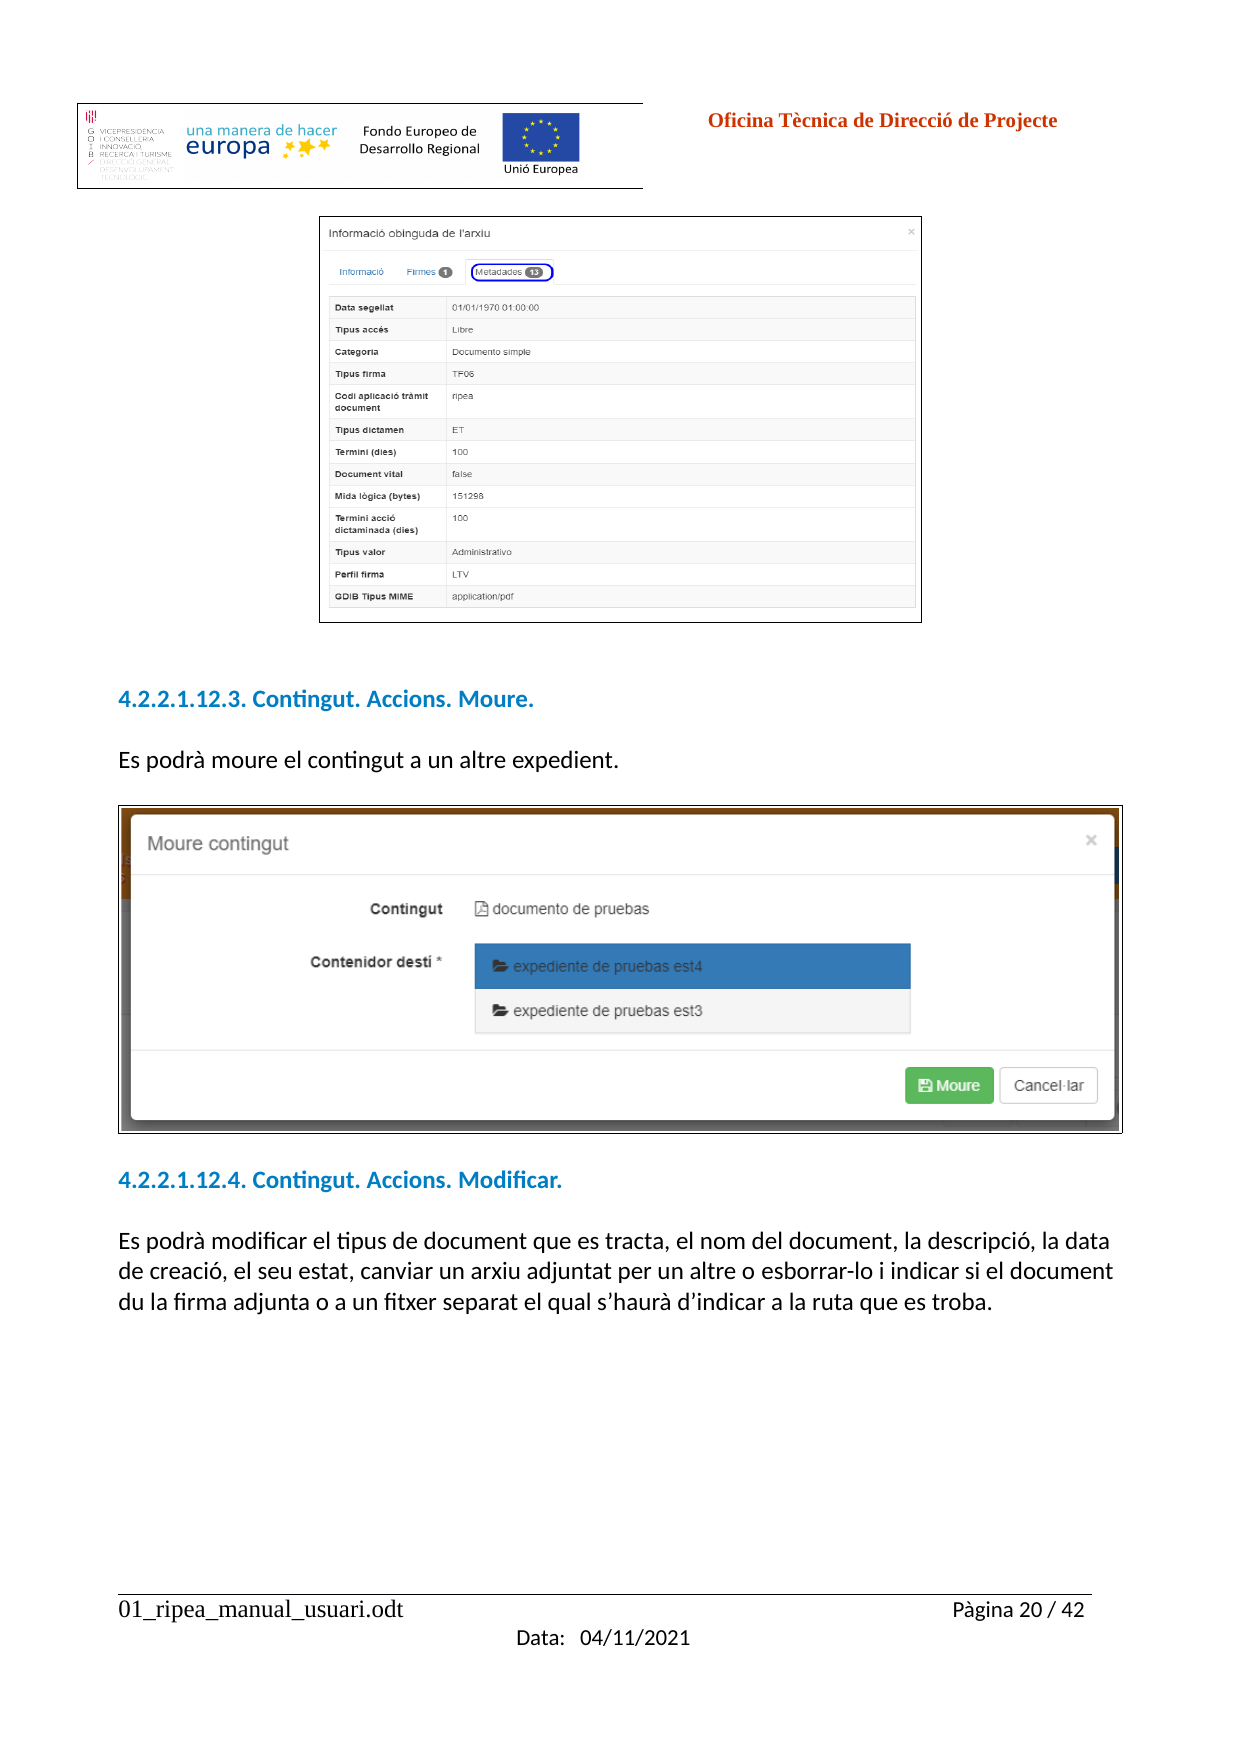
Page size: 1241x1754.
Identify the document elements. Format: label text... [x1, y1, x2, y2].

text Es podrà modificar el tipus de document que es tracta, el nom del document, la descripció, la data de creació, el seu estat, canviar un arxiu adjuntat per un altre o esborrar-lo i indicar si el document du la firma adjunta o a un fitxer separat el qual s’haurà d’indicar a la ruta que es troba. [118, 1225, 1122, 1316]
picture [184, 108, 585, 182]
picture [82, 108, 178, 182]
picture [321, 219, 919, 620]
picture [121, 808, 1119, 1131]
text 4.2.2.1.12.3. Contingut. Accions. Moure. [118, 683, 1122, 714]
text Es podrà moure el contingut a un altre expedient. [118, 744, 1122, 775]
text 4.2.2.1.12.4. Contingut. Accions. Modificar. [118, 1164, 1122, 1194]
